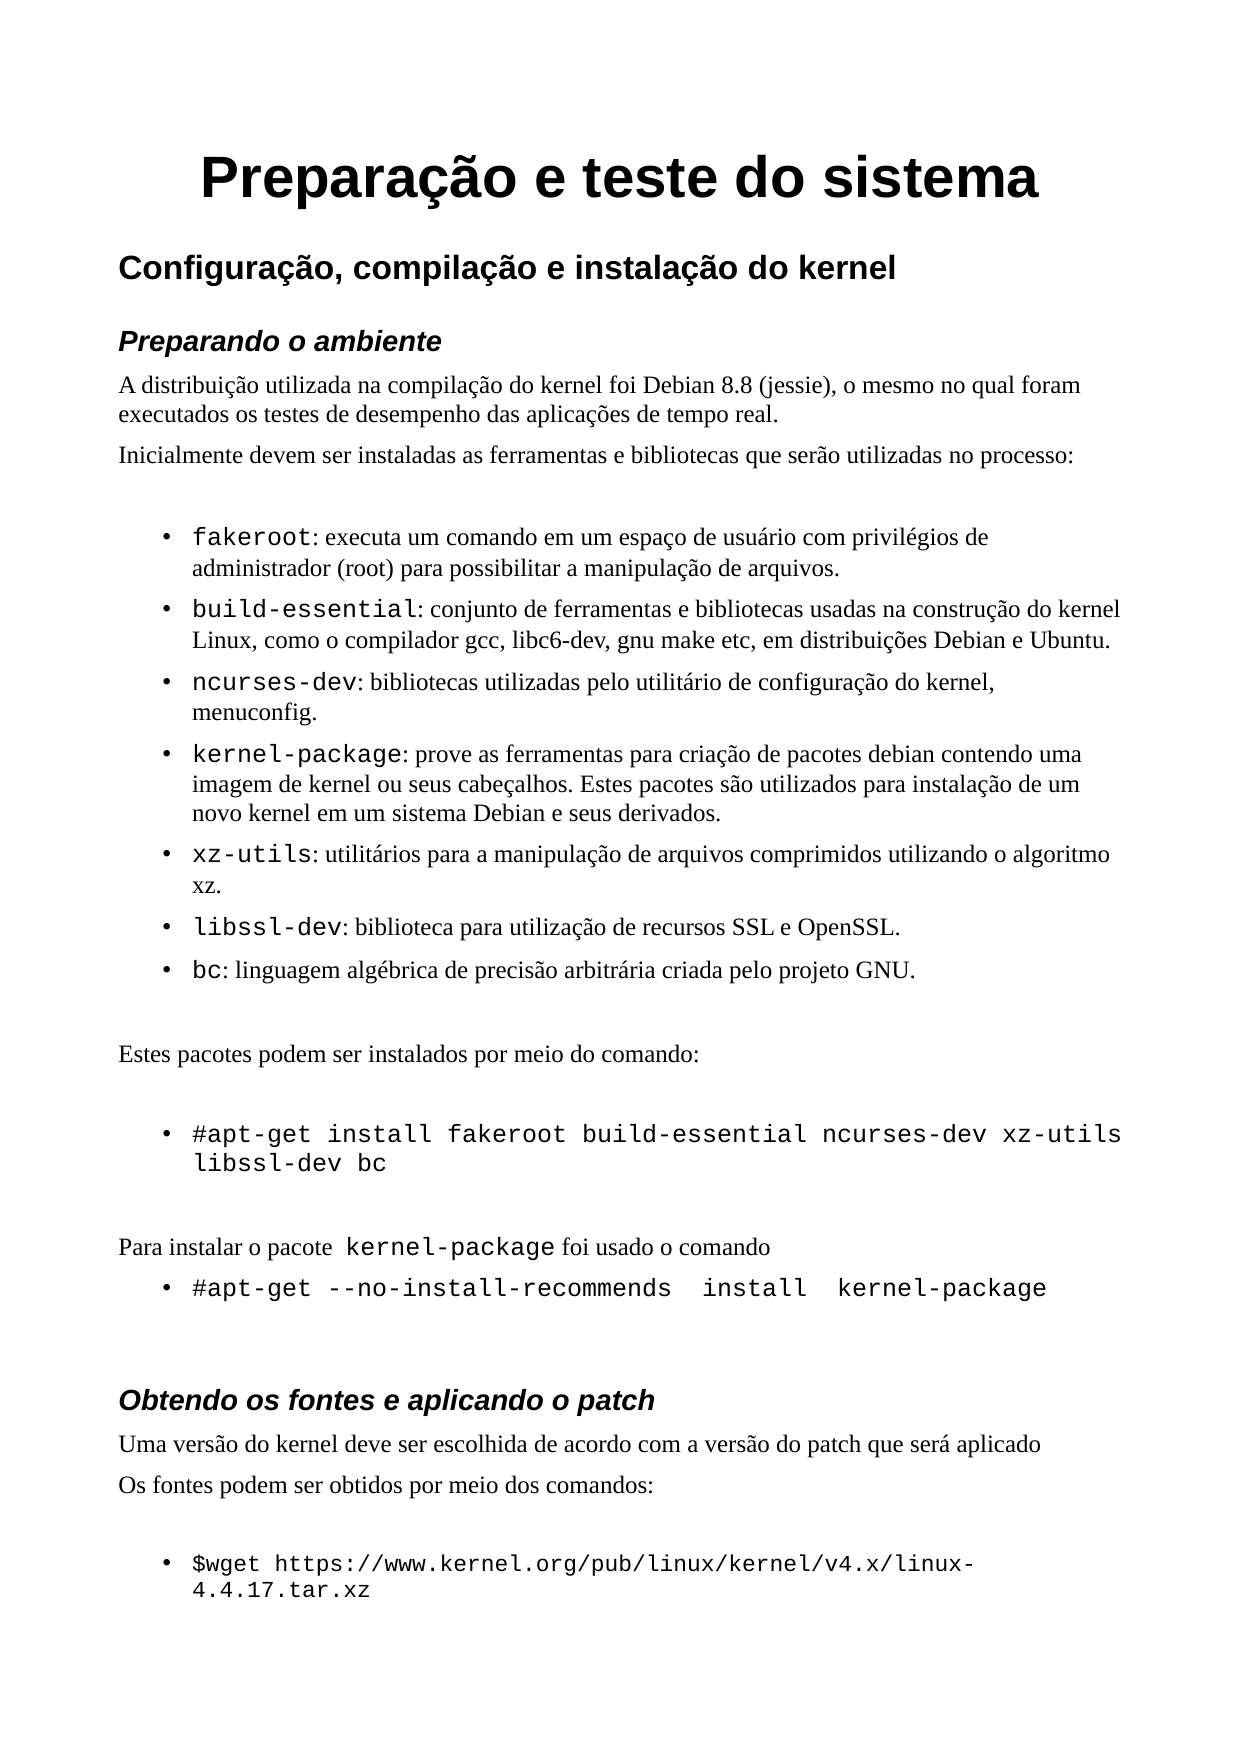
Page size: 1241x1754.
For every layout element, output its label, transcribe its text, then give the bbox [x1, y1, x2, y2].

title Preparação e teste do sistema [118, 143, 1122, 210]
subtitle Obtendo os fontes e aplicando o patch [118, 1383, 1122, 1416]
text Estes pacotes podem ser instalados por meio do comando: [118, 1039, 1122, 1068]
list bc: linguagem algébrica de precisão arbitrária criada pelo projeto GNU. [162, 955, 1122, 986]
list build-essential: conjunto de ferramentas e bibliotecas usadas na construção do kernel Linux, como o compilador gcc, libc6-dev, gnu make etc, em distribuições Debian e Ubuntu. [162, 594, 1122, 654]
list kernel-package: prove as ferramentas para criação de pacotes debian contendo uma imagem de kernel ou seus cabeçalhos. Estes pacotes são utilizados para instalação de um novo kernel em um sistema Debian e seus derivados. [162, 739, 1122, 827]
list xz-utils: utilitários para a manipulação de arquivos comprimidos utilizando o algoritmo xz. [162, 839, 1122, 899]
list $wget https://www.kernel.org/pub/linux/kernel/v4.x/linux-4.4.17.tar.xz [162, 1553, 1122, 1604]
text Inicialmente devem ser instaladas as ferramentas e bibliotecas que serão utilizadas no processo: [118, 440, 1122, 469]
list #apt-get --no-install-recommends install kernel-package [162, 1276, 1122, 1304]
list ncurses-dev: bibliotecas utilizadas pelo utilitário de configuração do kernel, menuconfig. [162, 667, 1122, 726]
text Para instalar o pacote kernel-package foi usado o comando [118, 1232, 1122, 1263]
text Os fontes podem ser obtidos por meio dos comandos: [118, 1470, 1122, 1499]
list fakeroot: executa um comando em um espaço de usuário com privilégios de administrador (root) para possibilitar a manipulação de arquivos. [162, 522, 1122, 582]
text A distribuição utilizada na compilação do kernel foi Debian 8.8 (jessie), o mesmo no qual foram executados os testes de desempenho das aplicações de tempo real. [118, 370, 1122, 427]
subtitle Configuração, compilação e instalação do kernel [118, 248, 1122, 286]
subtitle Preparando o ambiente [118, 324, 1122, 357]
list libssl-dev: biblioteca para utilização de recursos SSL e OpenSSL. [162, 912, 1122, 942]
text Uma versão do kernel deve ser escolhida de acordo com a versão do patch que será aplicado [118, 1429, 1122, 1458]
list #apt-get install fakeroot build-essential ncurses-dev xz-utils libssl-dev bc [162, 1122, 1122, 1179]
